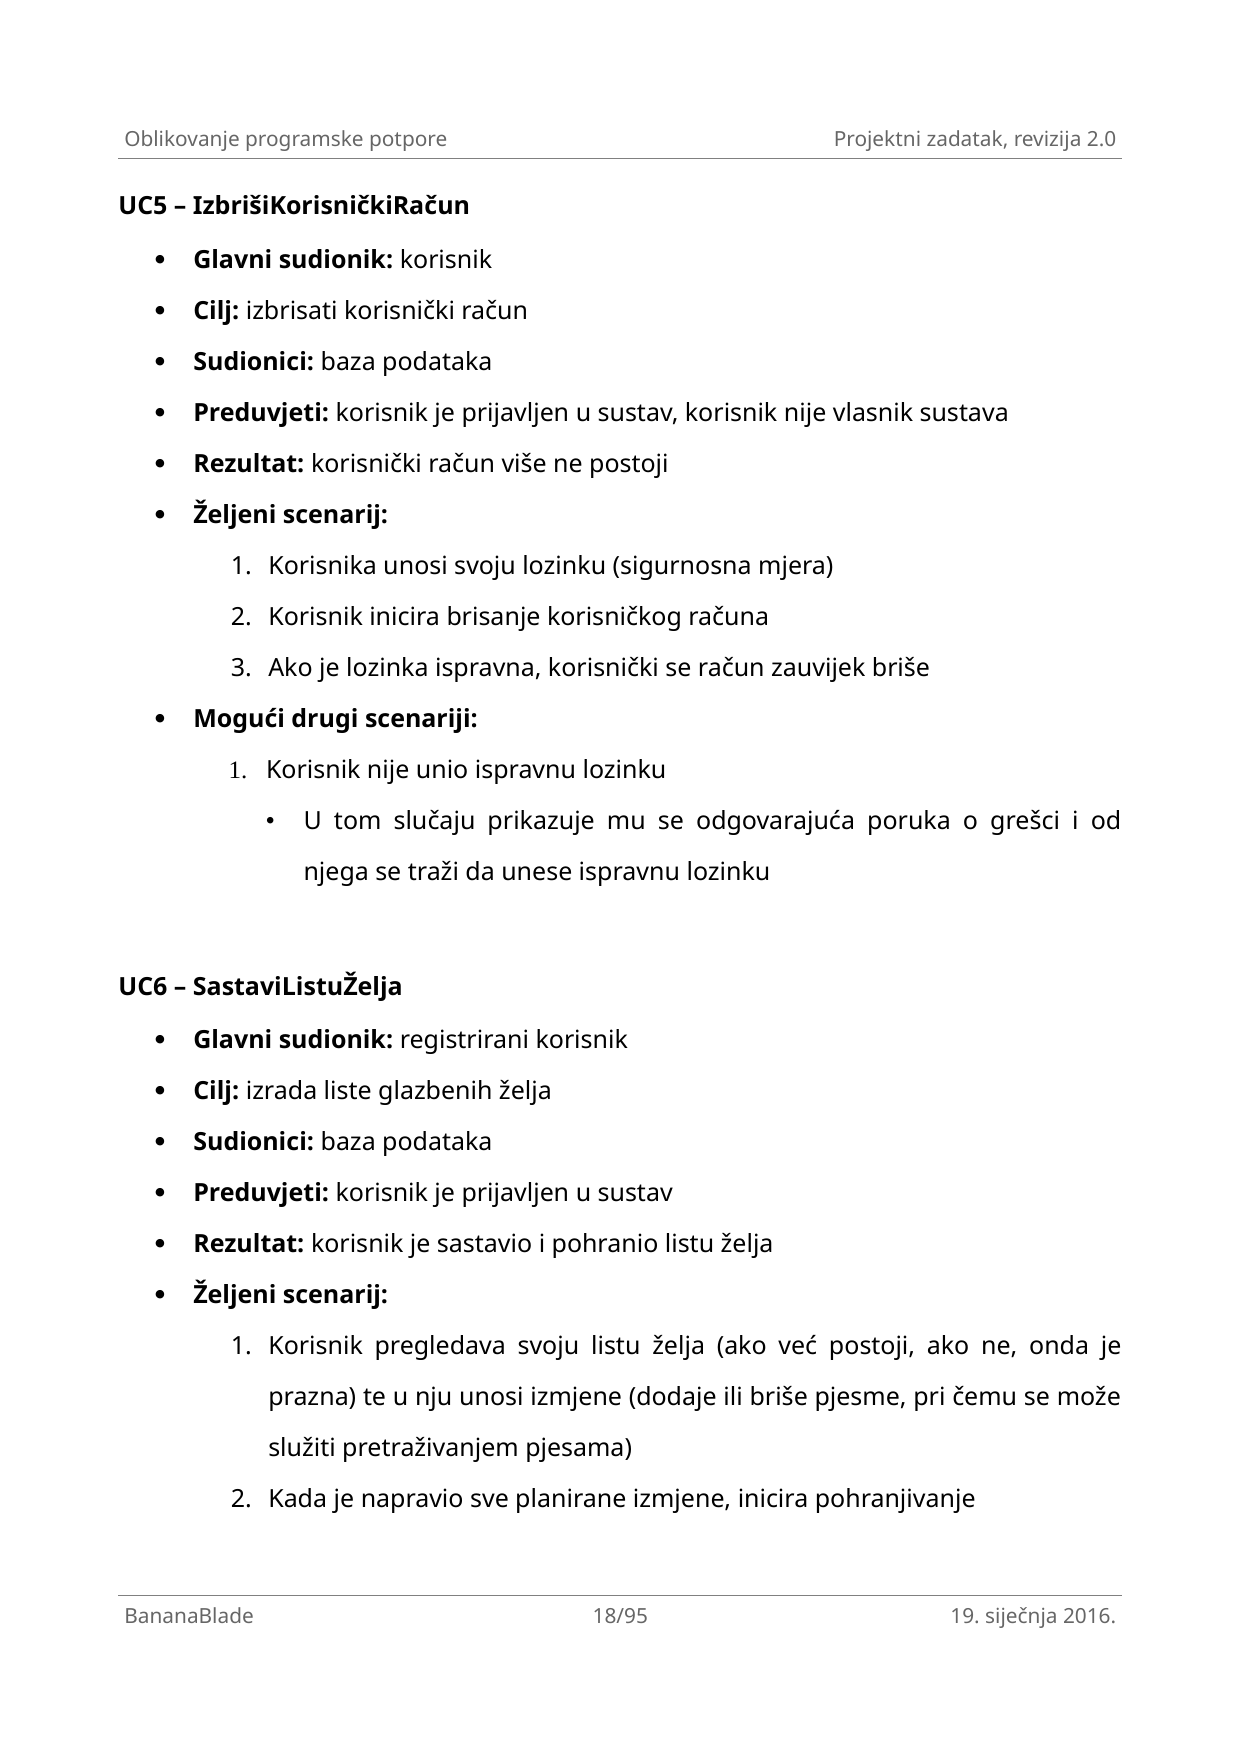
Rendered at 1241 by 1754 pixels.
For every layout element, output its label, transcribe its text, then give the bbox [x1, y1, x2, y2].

list Korisnik pregledava svoju listu želja (ako već postoji, ako ne, onda je prazna) te u nju unosi izmjene (dodaje ili briše pjesme, pri čemu se može služiti pretraživanjem pjesama) [231, 1328, 1122, 1464]
list Ako je lozinka ispravna, korisnički se račun zauvijek briše [231, 650, 1122, 684]
list Korisnik nije unio ispravnu lozinku [228, 752, 1122, 786]
list Rezultat: korisnik je sastavio i pohranio listu želja [156, 1226, 1122, 1260]
list Preduvjeti: korisnik je prijavljen u sustav [156, 1175, 1122, 1209]
list Korisnika unosi svoju lozinku (sigurnosna mjera) [231, 548, 1122, 582]
list Preduvjeti: korisnik je prijavljen u sustav, korisnik nije vlasnik sustava [156, 394, 1122, 428]
subtitle UC5 – IzbrišiKorisničkiRačun [118, 188, 1122, 222]
list Kada je napravio sve planirane izmjene, inicira pohranjivanje [231, 1481, 1122, 1515]
list U tom slučaju prikazuje mu se odgovarajuća poruka o grešci i od njega se traži da unese ispravnu lozinku [266, 803, 1122, 888]
subtitle UC6 – SastaviListuŽelja [118, 968, 1122, 1002]
list Glavni sudionik: registrirani korisnik [156, 1022, 1122, 1056]
list Željeni scenarij: [156, 497, 1122, 531]
list Cilj: izbrisati korisnički račun [156, 292, 1122, 326]
list Glavni sudionik: korisnik [156, 241, 1122, 275]
list Rezultat: korisnički račun više ne postoji [156, 446, 1122, 479]
list Sudionici: baza podataka [156, 343, 1122, 377]
list Cilj: izrada liste glazbenih želja [156, 1073, 1122, 1107]
list Sudionici: baza podataka [156, 1124, 1122, 1158]
list Korisnik inicira brisanje korisničkog računa [231, 599, 1122, 633]
list Željeni scenarij: [156, 1277, 1122, 1311]
list Mogući drugi scenariji: [156, 701, 1122, 735]
